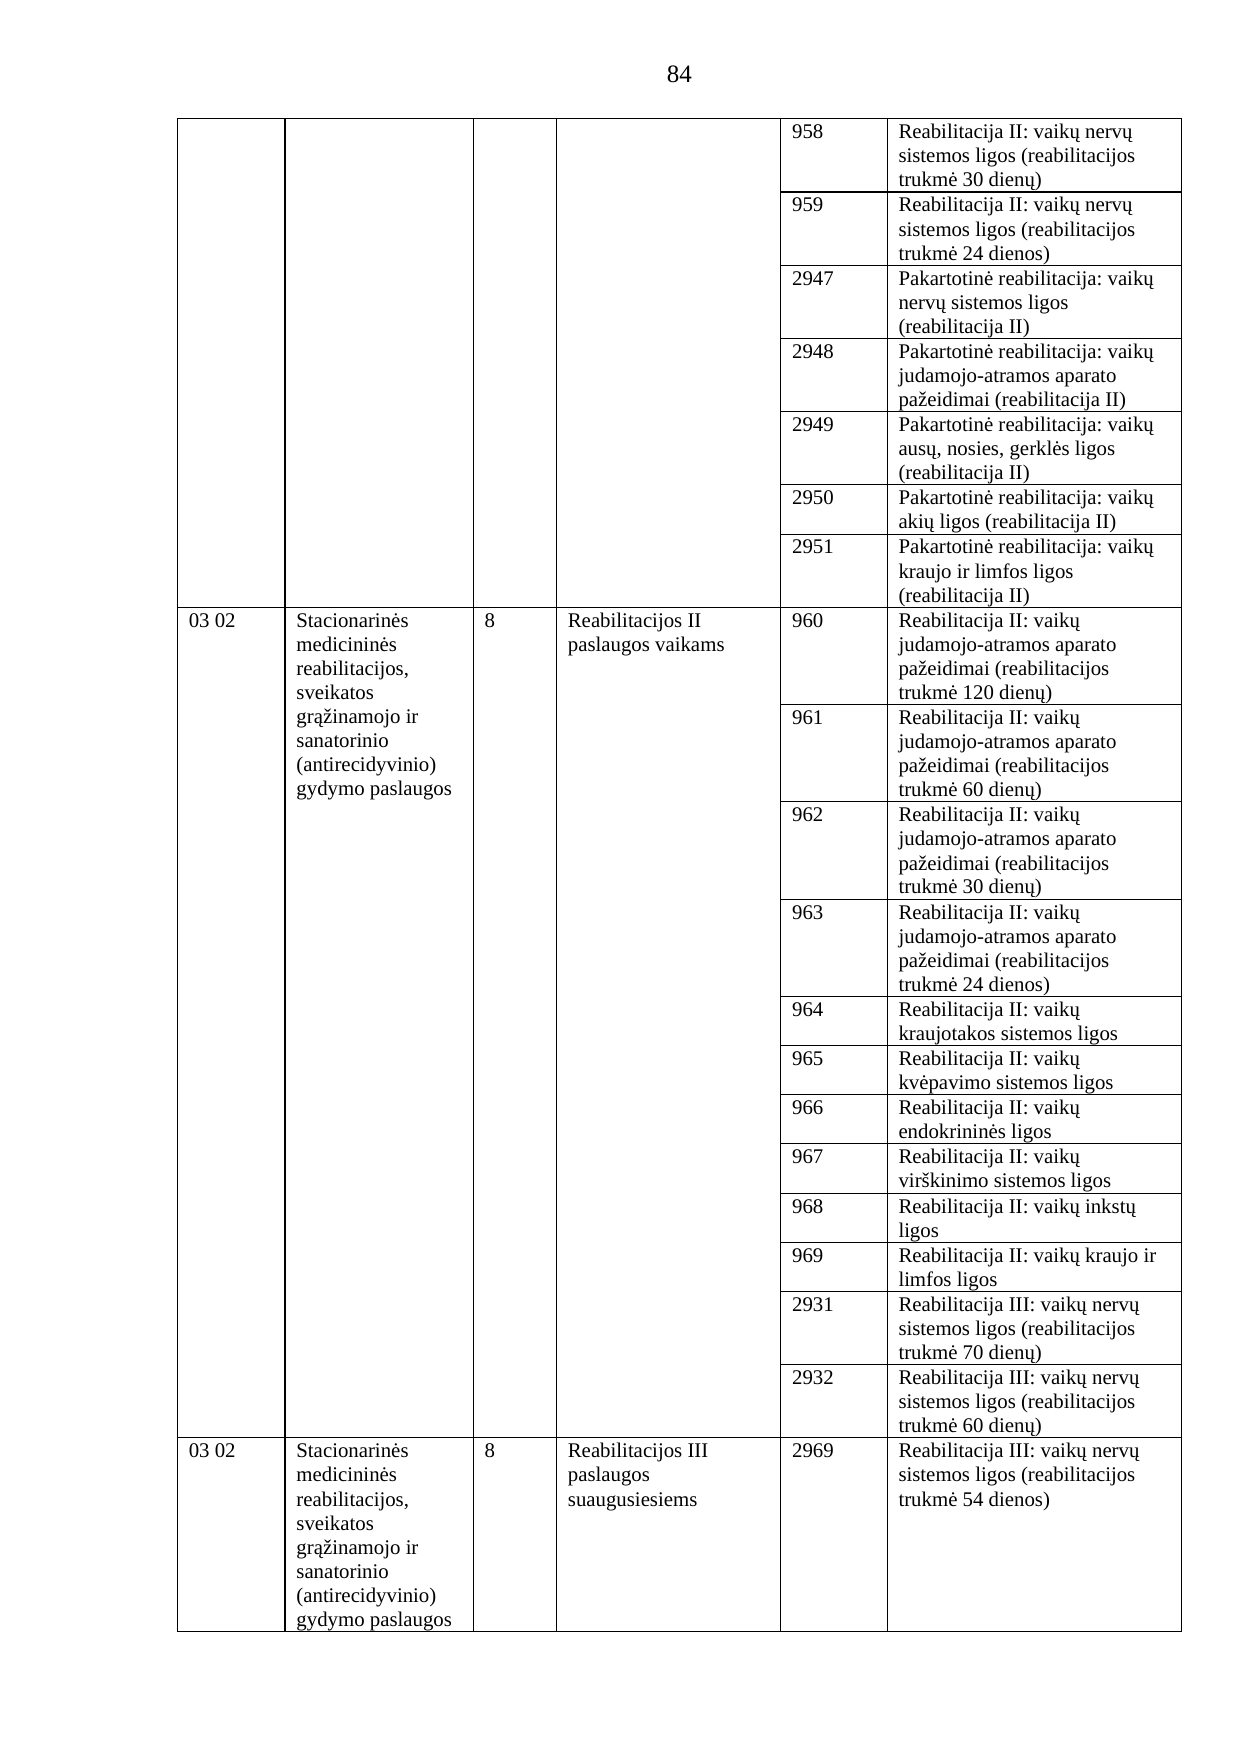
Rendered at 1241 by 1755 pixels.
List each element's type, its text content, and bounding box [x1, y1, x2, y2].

table_cell 2931 [781, 1292, 887, 1364]
table_cell Reabilitacija II: vaikų judamojo-atramos aparato pažeidimai (reabilitacijos trukmė 60 dienų) [888, 705, 1181, 801]
table_cell 969 [781, 1243, 887, 1291]
table_cell Reabilitacija II: vaikų kraujo ir limfos ligos [888, 1243, 1181, 1291]
table_cell Reabilitacija II: vaikų kvėpavimo sistemos ligos [888, 1046, 1181, 1094]
table_cell Reabilitacija II: vaikų endokrininės ligos [888, 1095, 1181, 1143]
table_cell Reabilitacija II: vaikų virškinimo sistemos ligos [888, 1144, 1181, 1192]
table_cell Stacionarinės medicininės reabilitacijos, sveikatos grąžinamojo ir sanatorinio (antirecidyvinio) gydymo paslaugos [286, 1438, 473, 1631]
table_cell [286, 119, 473, 607]
table_cell 960 [781, 608, 887, 704]
table_cell 2948 [781, 339, 887, 411]
table_cell 2949 [781, 412, 887, 484]
table_cell Reabilitacija II: vaikų kraujotakos sistemos ligos [888, 997, 1181, 1045]
table_cell Reabilitacija III: vaikų nervų sistemos ligos (reabilitacijos trukmė 60 dienų) [888, 1365, 1181, 1437]
table_cell Reabilitacija II: vaikų judamojo-atramos aparato pažeidimai (reabilitacijos trukmė 30 dienų) [888, 802, 1181, 898]
table_cell 959 [781, 193, 887, 264]
table_cell 968 [781, 1194, 887, 1242]
table_cell Pakartotinė reabilitacija: vaikų nervų sistemos ligos (reabilitacija II) [888, 266, 1181, 338]
table_cell 961 [781, 705, 887, 801]
table_cell Reabilitacijos II paslaugos vaikams [557, 608, 780, 1437]
table_cell Pakartotinė reabilitacija: vaikų kraujo ir limfos ligos (reabilitacija II) [888, 535, 1181, 607]
table_cell 2951 [781, 535, 887, 607]
table_cell 967 [781, 1144, 887, 1192]
table_cell 8 [474, 1438, 556, 1631]
table_cell 2950 [781, 485, 887, 533]
table_cell Pakartotinė reabilitacija: vaikų ausų, nosies, gerklės ligos (reabilitacija II) [888, 412, 1181, 484]
table_cell 964 [781, 997, 887, 1045]
table_cell Reabilitacija II: vaikų judamojo-atramos aparato pažeidimai (reabilitacijos trukmė 120 dienų) [888, 608, 1181, 704]
table_cell 8 [474, 608, 556, 1437]
table_cell Reabilitacija II: vaikų judamojo-atramos aparato pažeidimai (reabilitacijos trukmė 24 dienos) [888, 900, 1181, 996]
table_cell 2969 [781, 1438, 887, 1631]
table_cell [557, 119, 780, 607]
table_cell Stacionarinės medicininės reabilitacijos, sveikatos grąžinamojo ir sanatorinio (antirecidyvinio) gydymo paslaugos [286, 608, 473, 1437]
table_cell [474, 119, 556, 607]
table_cell Reabilitacija II: vaikų nervų sistemos ligos (reabilitacijos trukmė 24 dienos) [888, 193, 1181, 264]
table_cell 963 [781, 900, 887, 996]
table_cell Reabilitacija II: vaikų inkstų ligos [888, 1194, 1181, 1242]
table_cell Reabilitacija III: vaikų nervų sistemos ligos (reabilitacijos trukmė 54 dienos) [888, 1438, 1181, 1631]
table_cell 03 02 [178, 1438, 284, 1631]
table_cell 962 [781, 802, 887, 898]
table_cell Reabilitacija III: vaikų nervų sistemos ligos (reabilitacijos trukmė 70 dienų) [888, 1292, 1181, 1364]
table_cell Reabilitacija II: vaikų nervų sistemos ligos (reabilitacijos trukmė 30 dienų) [888, 119, 1181, 191]
table_cell 965 [781, 1046, 887, 1094]
table_cell Reabilitacijos III paslaugos suaugusiesiems [557, 1438, 780, 1631]
table_cell 958 [781, 119, 887, 191]
table_cell [178, 119, 284, 607]
table_cell Pakartotinė reabilitacija: vaikų judamojo-atramos aparato pažeidimai (reabilitacija II) [888, 339, 1181, 411]
table_cell 2932 [781, 1365, 887, 1437]
table_cell Pakartotinė reabilitacija: vaikų akių ligos (reabilitacija II) [888, 485, 1181, 533]
table_cell 03 02 [178, 608, 284, 1437]
table_cell 966 [781, 1095, 887, 1143]
table_cell 2947 [781, 266, 887, 338]
